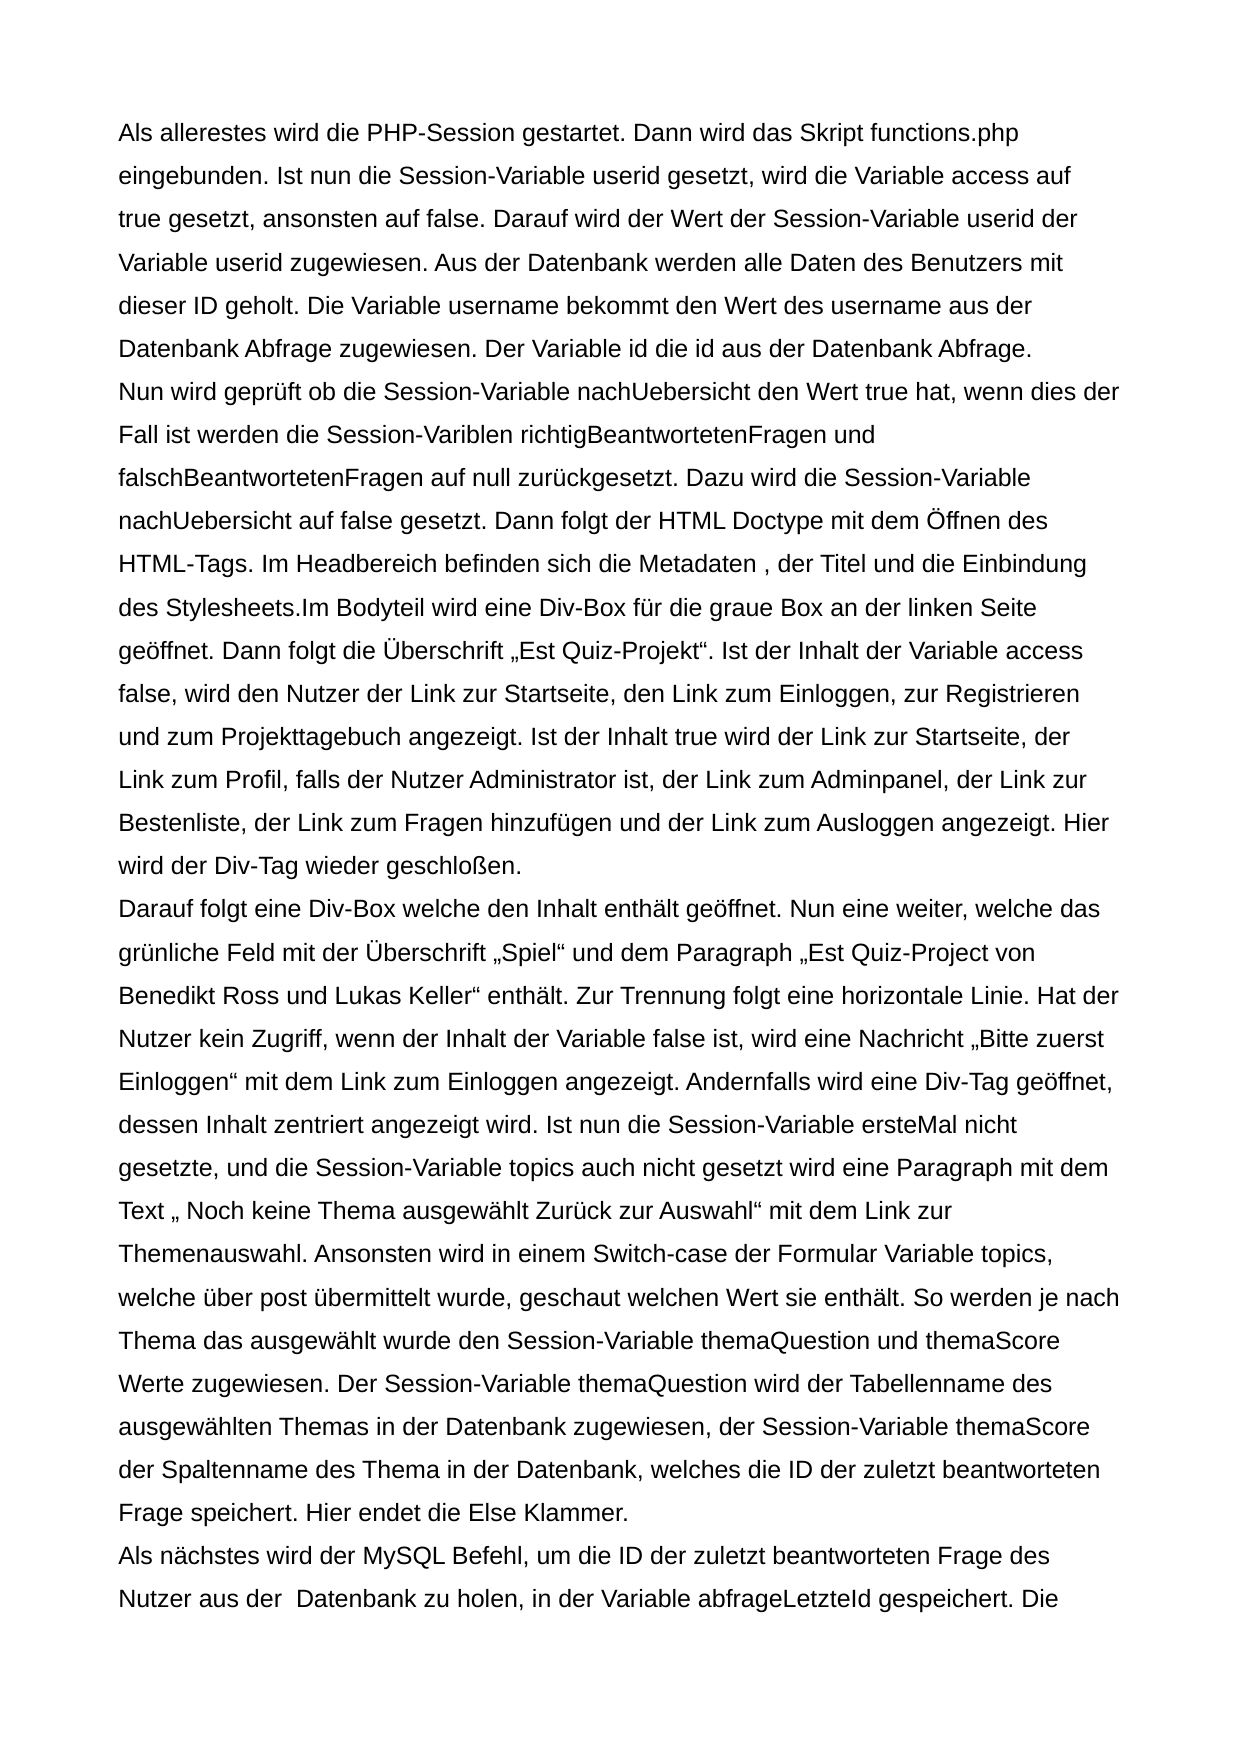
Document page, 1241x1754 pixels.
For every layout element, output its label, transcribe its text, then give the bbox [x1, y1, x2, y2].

text Als allerestes wird die PHP-Session gestartet. Dann wird das Skript functions.php eingebunden. Ist nun die Session-Variable userid gesetzt, wird die Variable access auf true gesetzt, ansonsten auf false. Darauf wird der Wert der Session-Variable userid der Variable userid zugewiesen. Aus der Datenbank werden alle Daten des Benutzers mit dieser ID geholt. Die Variable username bekommt den Wert des username aus der Datenbank Abfrage zugewiesen. Der Variable id die id aus der Datenbank Abfrage. [118, 118, 1122, 362]
text Nun wird geprüft ob die Session-Variable nachUebersicht den Wert true hat, wenn dies der Fall ist werden die Session-Variblen richtigBeantwortetenFragen und falschBeantwortetenFragen auf null zurückgesetzt. Dazu wird die Session-Variable nachUebersicht auf false gesetzt. Dann folgt der HTML Doctype mit dem Öffnen des HTML-Tags. Im Headbereich befinden sich die Metadaten , der Titel und die Einbindung des Stylesheets.Im Bodyteil wird eine Div-Box für die graue Box an der linken Seite geöffnet. Dann folgt die Überschrift „Est Quiz-Projekt“. Ist der Inhalt der Variable access false, wird den Nutzer der Link zur Startseite, den Link zum Einloggen, zur Registrieren und zum Projekttagebuch angezeigt. Ist der Inhalt true wird der Link zur Startseite, der Link zum Profil, falls der Nutzer Administrator ist, der Link zum Adminpanel, der Link zur Bestenliste, der Link zum Fragen hinzufügen und der Link zum Ausloggen angezeigt. Hier wird der Div-Tag wieder geschloßen. Darauf folgt eine Div-Box welche den Inhalt enthält geöffnet. Nun eine weiter, welche das grünliche Feld mit der Überschrift „Spiel“ und dem Paragraph „Est Quiz-Project von Benedikt Ross und Lukas Keller“ enthält. Zur Trennung folgt eine horizontale Linie. Hat der Nutzer kein Zugriff, wenn der Inhalt der Variable false ist, wird eine Nachricht „Bitte zuerst Einloggen“ mit dem Link zum Einloggen angezeigt. Andernfalls wird eine Div-Tag geöffnet, dessen Inhalt zentriert angezeigt wird. Ist nun die Session-Variable ersteMal nicht gesetzte, und die Session-Variable topics auch nicht gesetzt wird eine Paragraph mit dem Text „ Noch keine Thema ausgewählt Zurück zur Auswahl“ mit dem Link zur Themenauswahl. Ansonsten wird in einem Switch-case der Formular Variable topics, welche über post übermittelt wurde, geschaut welchen Wert sie enthält. So werden je nach Thema das ausgewählt wurde den Session-Variable themaQuestion und themaScore Werte zugewiesen. Der Session-Variable themaQuestion wird der Tabellenname des ausgewählten Themas in der Datenbank zugewiesen, der Session-Variable themaScore der Spaltenname des Thema in der Datenbank, welches die ID der zuletzt beantworteten Frage speichert. Hier endet die Else Klammer. Als nächstes wird der MySQL Befehl, um die ID der zuletzt beantworteten Frage des Nutzer aus der Datenbank zu holen, in der Variable abfrageLetzteId gespeichert. Die [118, 377, 1122, 1613]
